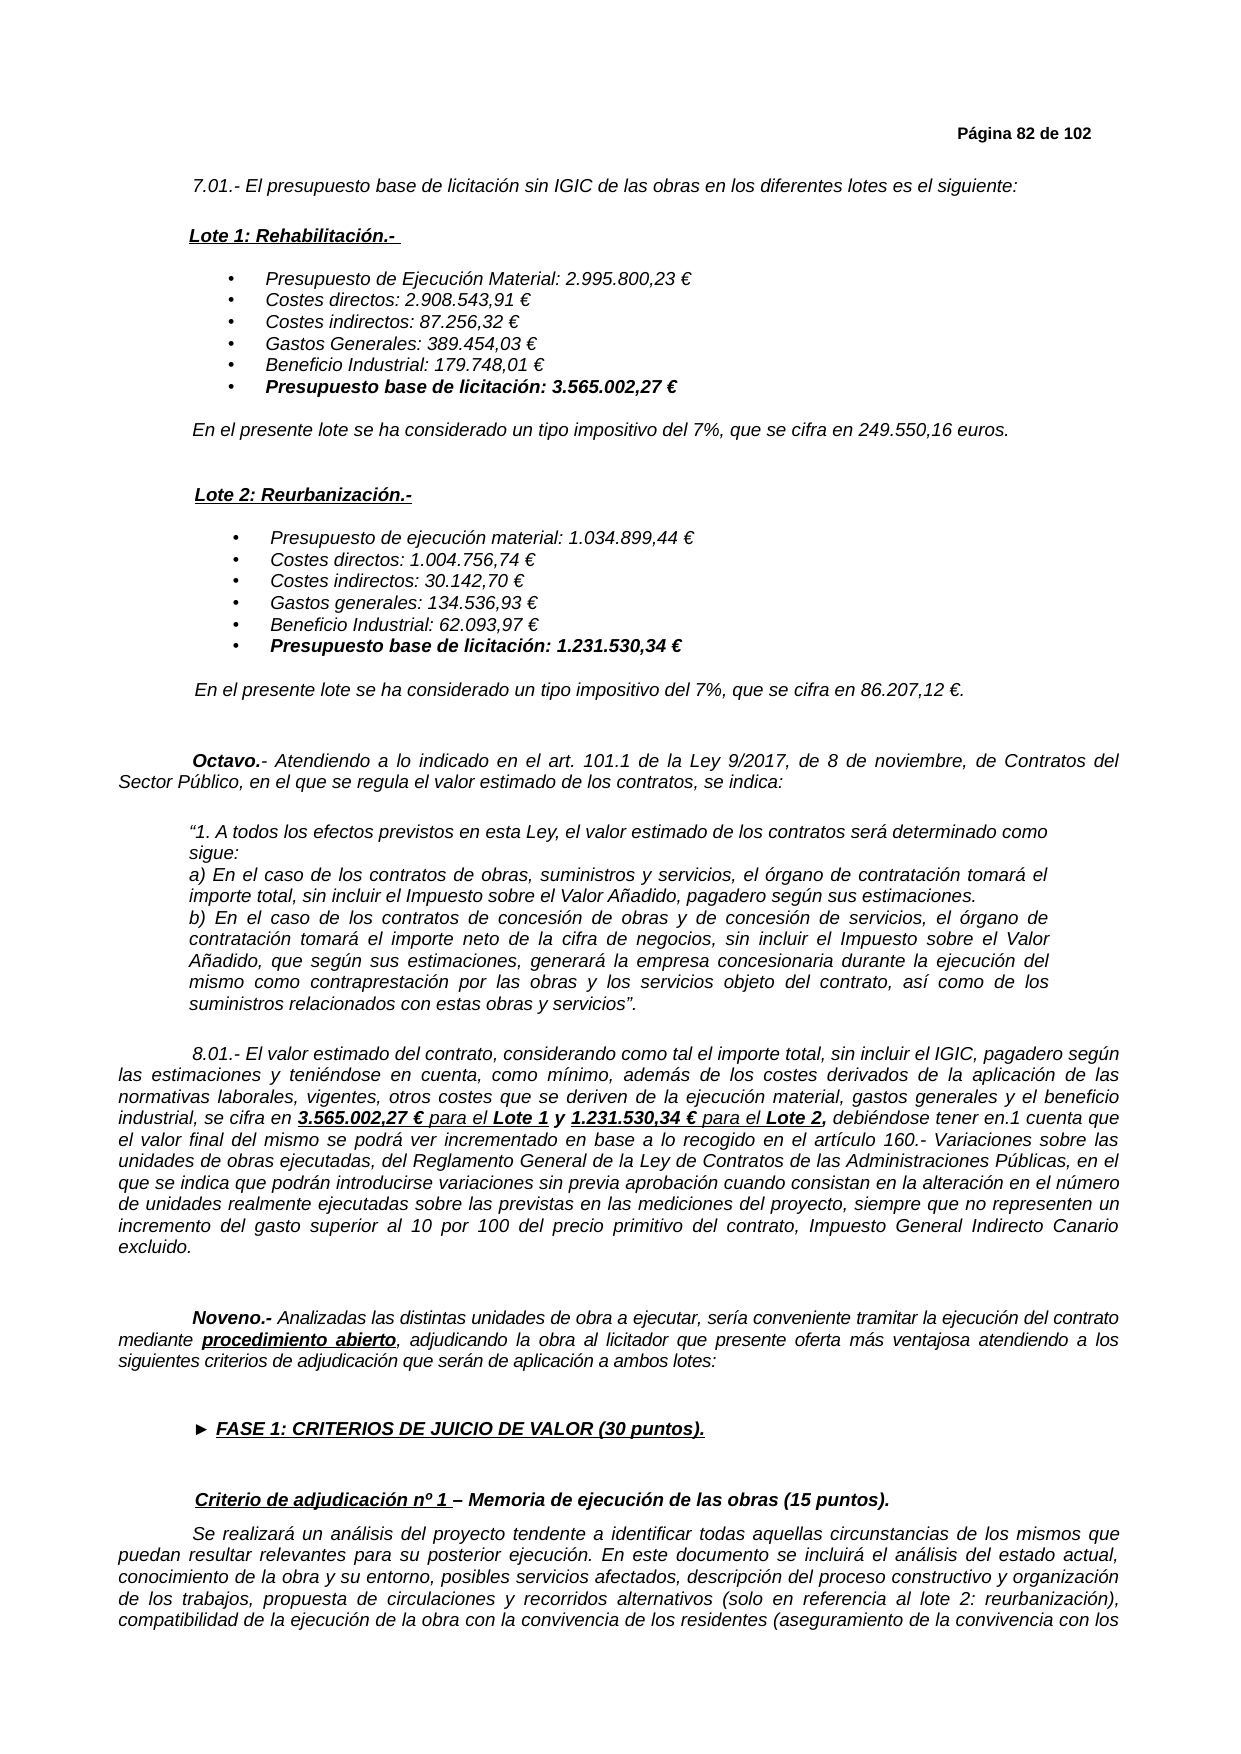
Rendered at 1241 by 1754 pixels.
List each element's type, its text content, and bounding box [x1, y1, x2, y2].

list Gastos generales: 134.536,93 € [233, 592, 1122, 614]
text 7.01.- El presupuesto base de licitación sin IGIC de las obras en los diferentes lotes es el siguiente: [118, 175, 1122, 197]
text Octavo.- Atendiendo a lo indicado en el art. 101.1 de la Ley 9/2017, de 8 de noviembre, de Contratos del Sector Público, en el que se regula el valor estimado de los contratos, se indica: [118, 749, 1122, 793]
list Presupuesto base de licitación: 3.565.002,27 € [228, 376, 1122, 398]
list En el presente lote se ha considerado un tipo impositivo del 7%, que se cifra en 86.207,12 €. [157, 678, 1122, 700]
text Se realizará un análisis del proyecto tendente a identificar todas aquellas circunstancias de los mismos que puedan resultar relevantes para su posterior ejecución. En este documento se incluirá el análisis del estado actual, conocimiento de la obra y su entorno, posibles servicios afectados, descripción del proceso constructivo y organización de los trabajos, propuesta de circulaciones y recorridos alternativos (solo en referencia al lote 2: reurbanización), compatibilidad de la ejecución de la obra con la convivencia de los residentes (aseguramiento de la convivencia con los [118, 1523, 1122, 1631]
list Costes directos: 2.908.543,91 € [228, 289, 1122, 311]
list Presupuesto base de licitación: 1.231.530,34 € [233, 635, 1122, 657]
text ► FASE 1: CRITERIOS DE JUICIO DE VALOR (30 puntos). [118, 1418, 1122, 1440]
list Costes directos: 1.004.756,74 € [233, 549, 1122, 570]
list Beneficio Industrial: 179.748,01 € [228, 354, 1122, 376]
list Gastos Generales: 389.454,03 € [228, 333, 1122, 354]
list Presupuesto de ejecución material: 1.034.899,44 € [233, 527, 1122, 549]
text Criterio de adjudicación nº 1 – Memoria de ejecución de las obras (15 puntos). [194, 1489, 1122, 1510]
list Costes indirectos: 30.142,70 € [233, 570, 1122, 592]
text 8.01.- El valor estimado del contrato, considerando como tal el importe total, sin incluir el IGIC, pagadero según las estimaciones y teniéndose en cuenta, como mínimo, además de los costes derivados de la aplicación de las normativas laborales, vigentes, otros costes que se deriven de la ejecución material, gastos generales y el beneficio industrial, se cifra en 3.565.002,27 € para el Lote 1 y 1.231.530,34 € para el Lote 2, debiéndose tener en.1 cuenta que el valor final del mismo se podrá ver incrementado en base a lo recogido en el artículo 160.- Variaciones sobre las unidades de obras ejecutadas, del Reglamento General de la Ley de Contratos de las Administraciones Públicas, en el que se indica que podrán introducirse variaciones sin previa aprobación cuando consistan en la alteración en el número de unidades realmente ejecutadas sobre las previstas en las mediciones del proyecto, siempre que no representen un incremento del gasto superior al 10 por 100 del precio primitivo del contrato, Impuesto General Indirecto Canario excluido. [118, 1042, 1122, 1258]
text “1. A todos los efectos previstos en esta Ley, el valor estimado de los contratos será determinado como sigue: [189, 820, 1051, 863]
text a) En el caso de los contratos de obras, suministros y servicios, el órgano de contratación tomará el importe total, sin incluir el Impuesto sobre el Valor Añadido, pagadero según sus estimaciones. [189, 863, 1051, 907]
text Lote 1: Rehabilitación.- [189, 224, 1051, 246]
list Costes indirectos: 87.256,32 € [228, 311, 1122, 333]
text Noveno.- Analizadas las distintas unidades de obra a ejecutar, sería conveniente tramitar la ejecución del contrato mediante procedimiento abierto, adjudicando la obra al licitador que presente oferta más ventajosa atendiendo a los siguientes criterios de adjudicación que serán de aplicación a ambos lotes: [118, 1307, 1122, 1372]
list Presupuesto de Ejecución Material: 2.995.800,23 € [228, 268, 1122, 289]
text En el presente lote se ha considerado un tipo impositivo del 7%, que se cifra en 249.550,16 euros. [118, 419, 1122, 441]
text b) En el caso de los contratos de concesión de obras y de concesión de servicios, el órgano de contratación tomará el importe neto de la cifra de negocios, sin incluir el Impuesto sobre el Valor Añadido, que según sus estimaciones, generará la empresa concesionaria durante la ejecución del mismo como contraprestación por las obras y los servicios objeto del contrato, así como de los suministros relacionados con estas obras y servicios”. [189, 907, 1051, 1014]
list Lote 2: Reurbanización.- [157, 484, 1122, 505]
list Beneficio Industrial: 62.093,97 € [233, 614, 1122, 635]
